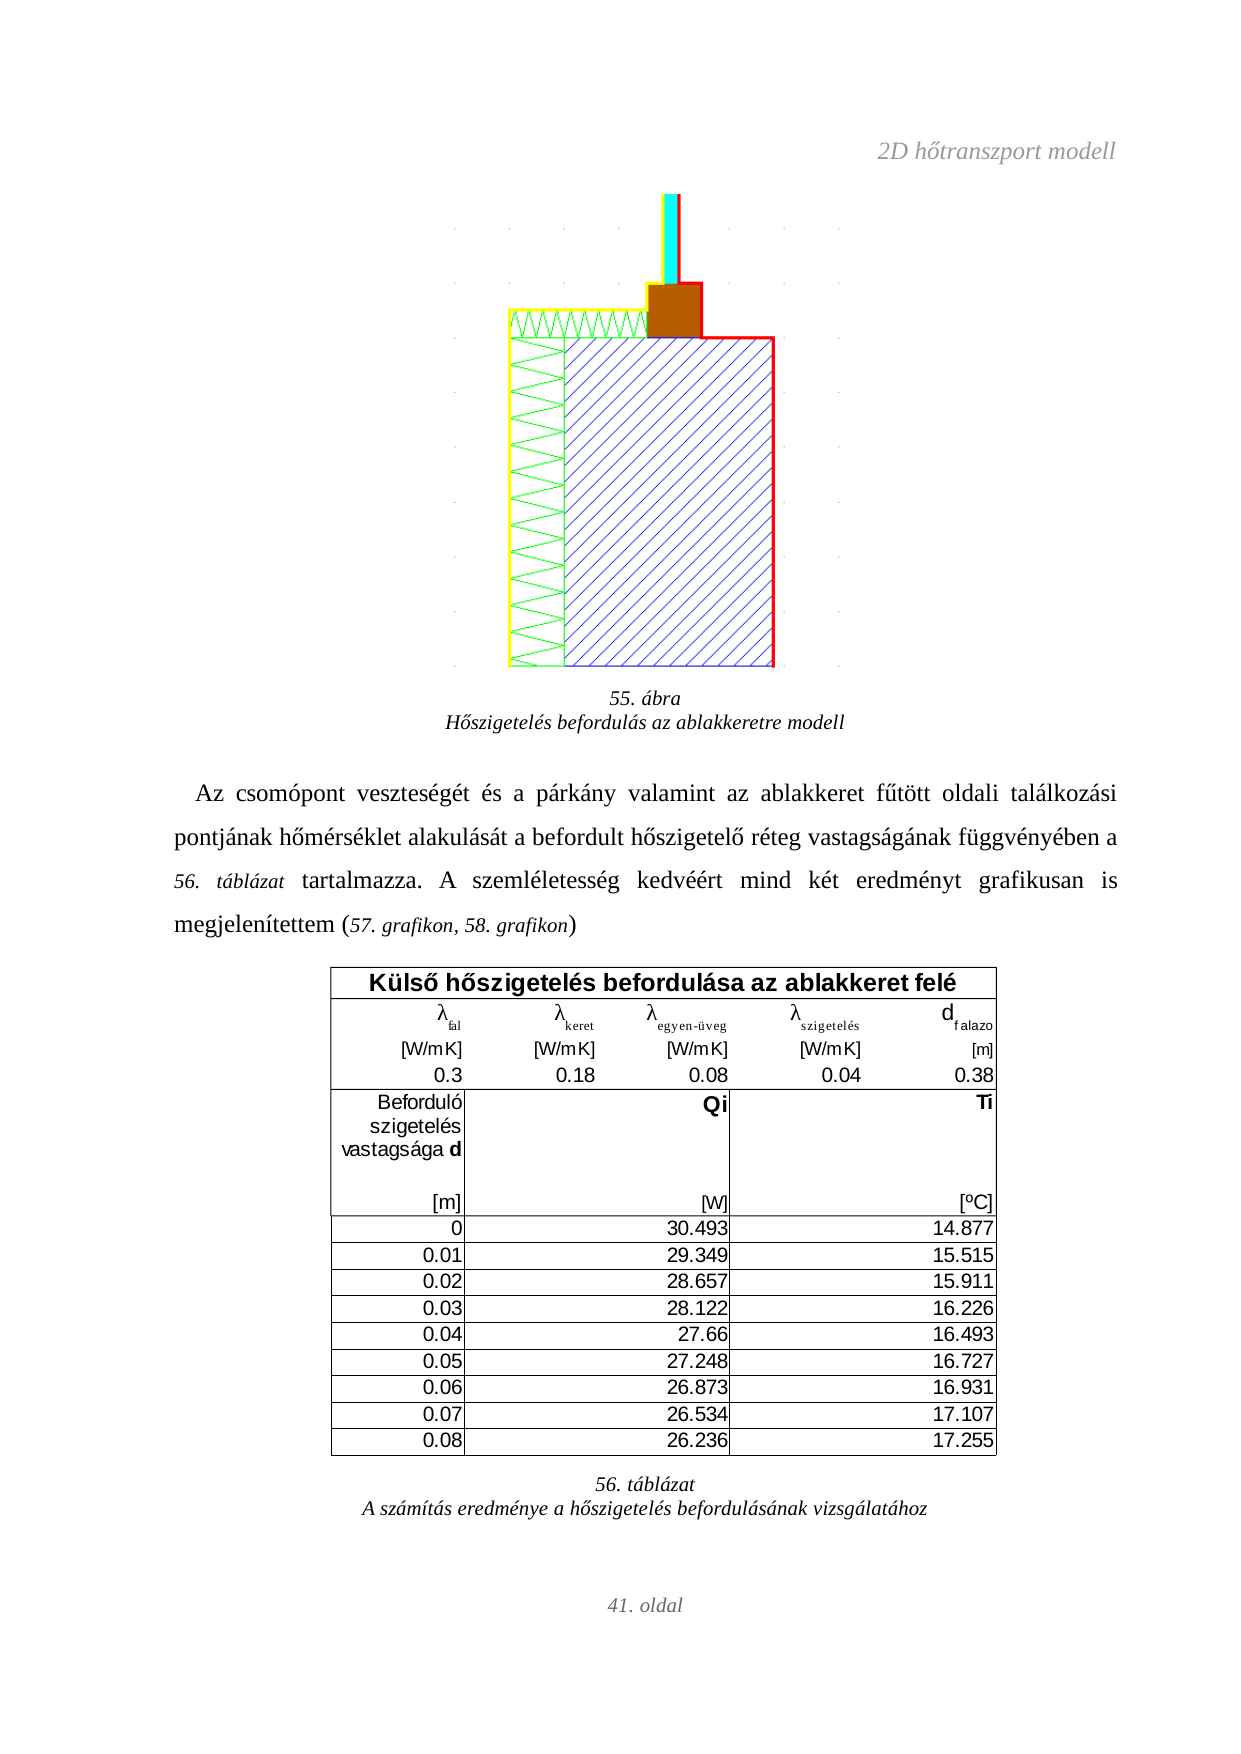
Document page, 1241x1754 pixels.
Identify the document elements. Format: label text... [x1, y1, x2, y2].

text Hőszigetelés befordulás az ablakkeretre modell [174, 710, 1118, 734]
text Az csomópont veszteségét és a párkány valamint az ablakkeret fűtött oldali találkozási pontjának hőmérséklet alakulását a befordult hőszigetelő réteg vastagságának függvényében a 56. táblázat tartalmazza. A szemléletesség kedvéért mind két eredményt grafikusan is megjelenítettem (57. grafikon, 58. grafikon) [174, 778, 1118, 937]
picture [450, 194, 864, 672]
text 55. ábra [174, 686, 1118, 710]
text A számítás eredménye a hőszigetelés befordulásának vizsgálatához [174, 1496, 1118, 1519]
text 56. táblázat [174, 1471, 1118, 1496]
